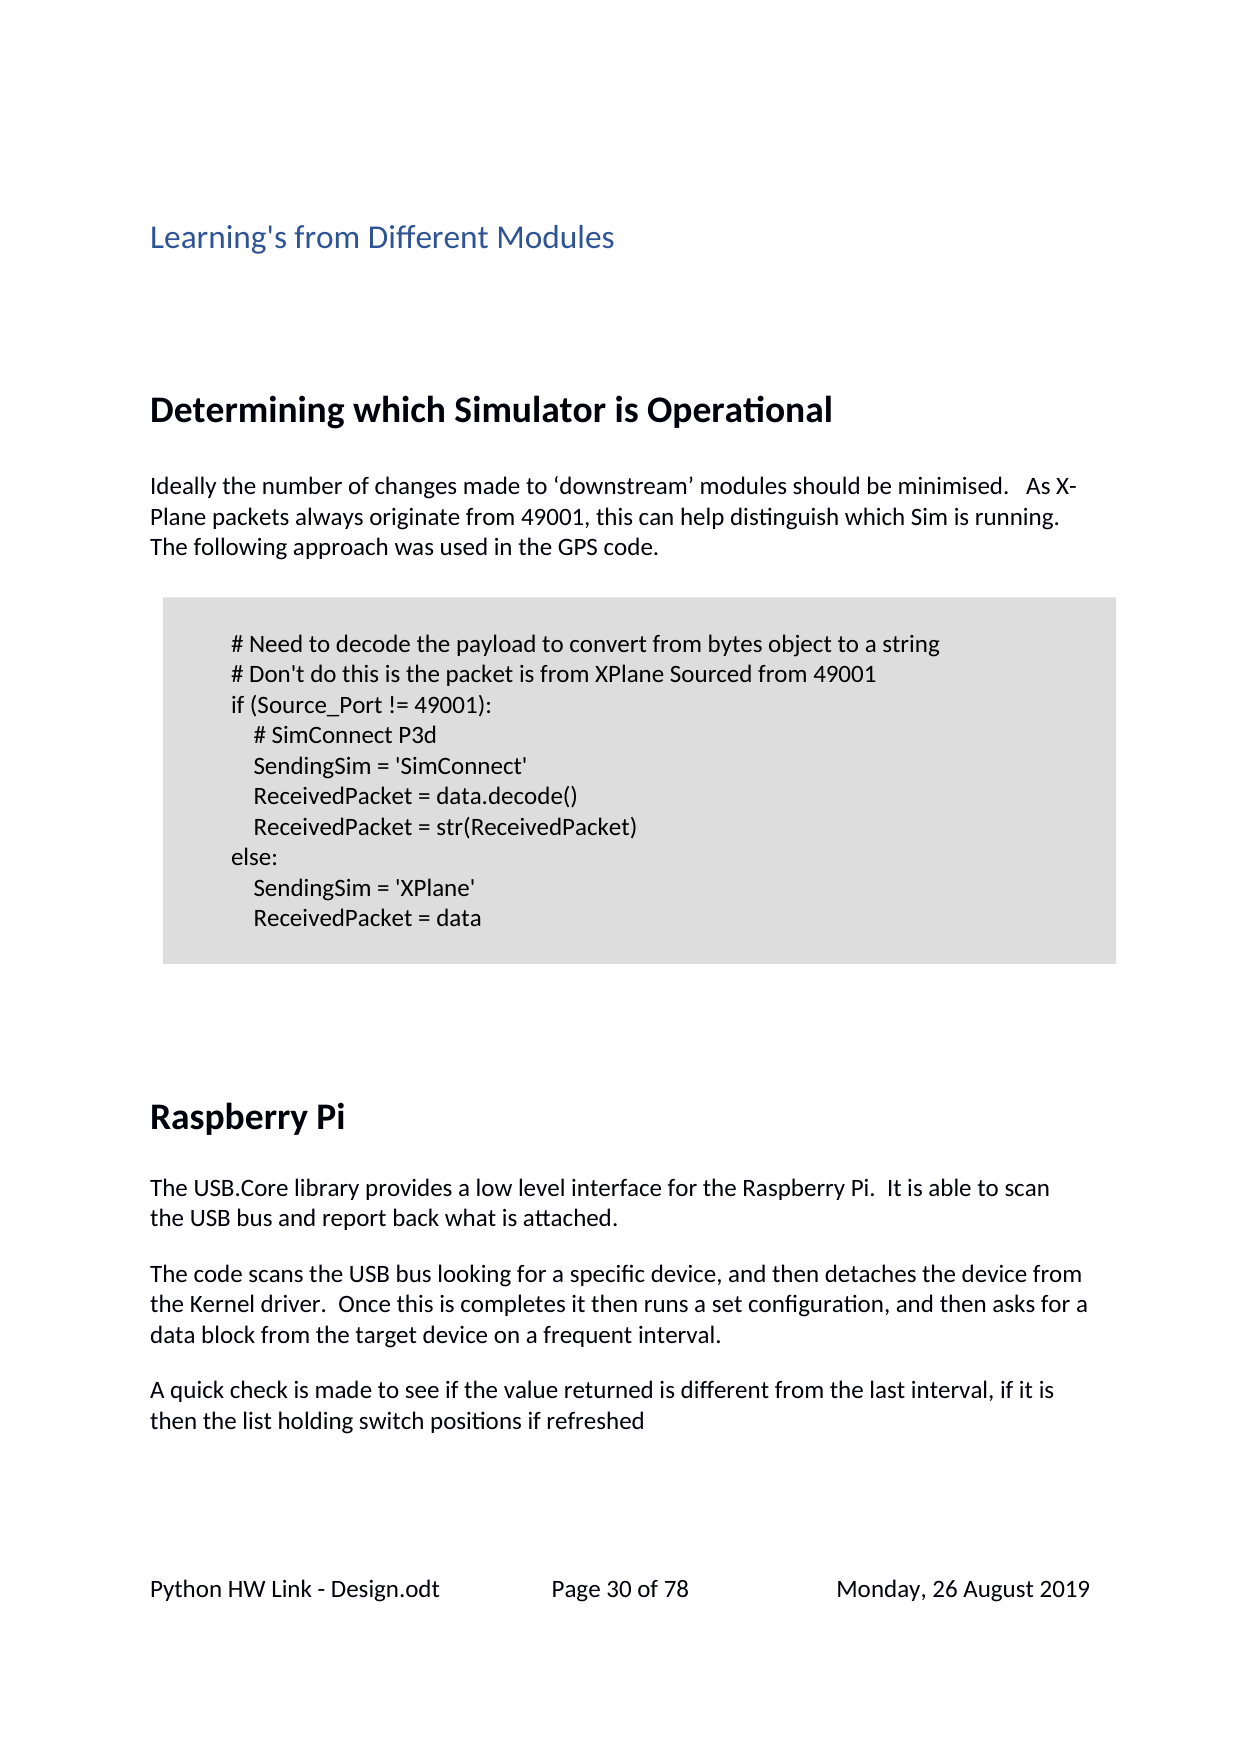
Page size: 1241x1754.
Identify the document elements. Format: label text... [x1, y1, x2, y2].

subtitle Raspberry Pi [150, 1093, 1090, 1139]
text The USB.Core library provides a low level interface for the Raspberry Pi. It is able to scan the USB bus and report back what is attached. [150, 1172, 1090, 1233]
text Ideally the number of changes made to ‘downstream’ modules should be minimised. As X-Plane packets always originate from 49001, this can help distinguish which Sim is running. The following approach was used in the GPS code. [150, 470, 1090, 562]
subtitle Learning's from Different Modules [150, 216, 1090, 256]
text A quick check is made to see if the value returned is different from the last interval, if it is then the list holding switch positions if refreshed [150, 1375, 1090, 1436]
text The code scans the USB bus looking for a specific device, and then detaches the device from the Kernel driver. Once this is completes it then runs a set configuration, and then asks for a data block from the target device on a frequent interval. [150, 1258, 1090, 1350]
subtitle Determining which Simulator is Operational [150, 386, 1090, 431]
